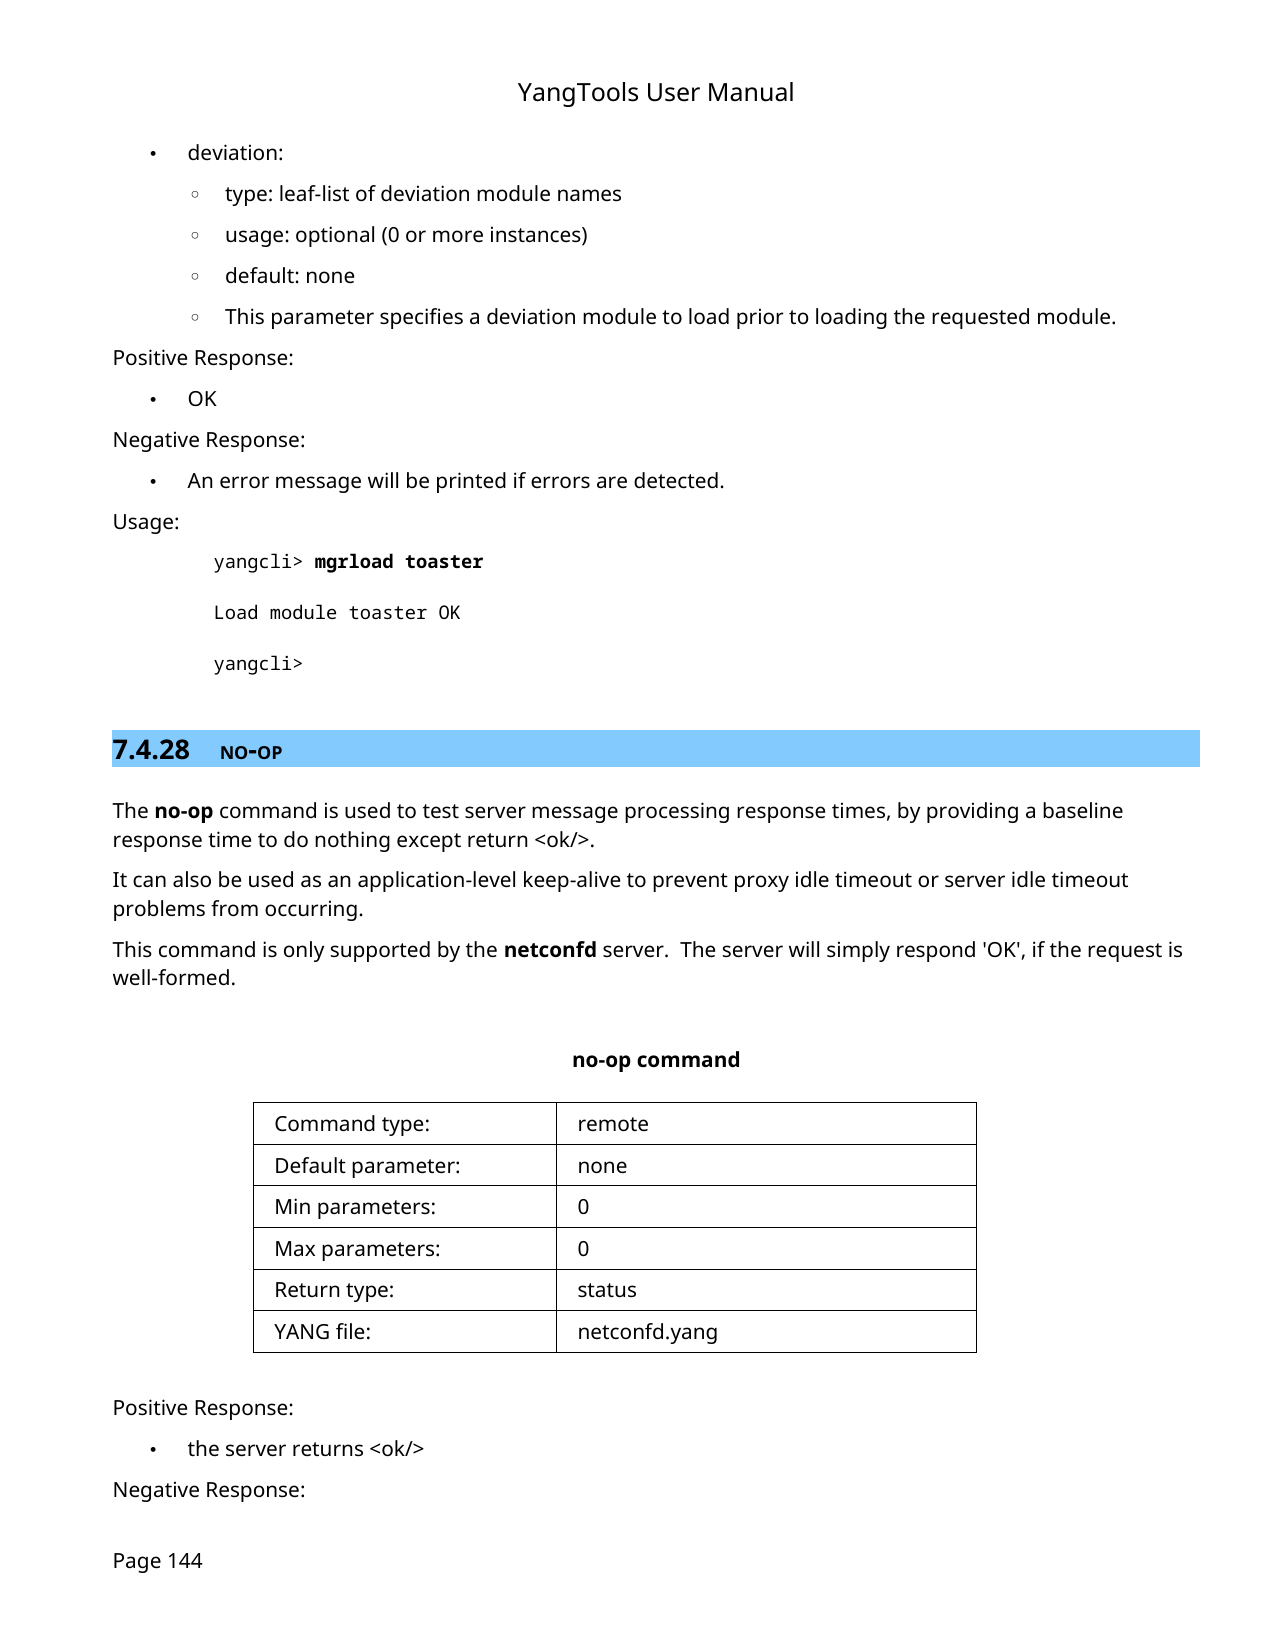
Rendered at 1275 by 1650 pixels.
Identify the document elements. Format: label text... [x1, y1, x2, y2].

list type: leaf-list of deviation module names [187, 179, 1200, 208]
table_cell Max parameters: [254, 1228, 556, 1268]
text The no-op command is used to test server message processing response times, by providing a baseline response time to do nothing except return <ok/>. [112, 796, 1200, 853]
table_cell 0 [557, 1186, 976, 1227]
list usage: optional (0 or more instances) [187, 220, 1200, 249]
subtitle no-op command [127, 1045, 1185, 1074]
table_cell Default parameter: [254, 1145, 556, 1185]
table_header Command type: [254, 1103, 556, 1144]
text It can also be used as an application-level keep-alive to prevent proxy idle timeout or server idle timeout problems from occurring. [112, 866, 1200, 922]
table_header remote [557, 1103, 976, 1144]
text Positive Response: [112, 343, 1200, 372]
text yangcli> mgrload toaster Load module toaster OK yangcli> [139, 548, 1200, 701]
table_cell none [557, 1145, 976, 1185]
text Negative Response: [112, 425, 1200, 453]
list default: none [187, 261, 1200, 290]
table_cell Min parameters: [254, 1186, 556, 1227]
text Usage: [112, 507, 1200, 535]
list An error message will be printed if errors are detected. [150, 466, 1200, 494]
table_cell netconfd.yang [557, 1311, 976, 1352]
subtitle no-op [112, 730, 1200, 767]
table_cell YANG file: [254, 1311, 556, 1352]
table_cell Return type: [254, 1270, 556, 1310]
text This command is only supported by the netconfd server. The server will simply respond 'OK', if the request is well-formed. [112, 935, 1200, 992]
list the server returns <ok/> [150, 1434, 1200, 1463]
list This parameter specifies a deviation module to load prior to loading the requested module. [187, 302, 1200, 331]
text Negative Response: [112, 1475, 1200, 1504]
list deviation: [150, 138, 1200, 167]
table_cell status [557, 1270, 976, 1310]
table_cell 0 [557, 1228, 976, 1268]
text Positive Response: [112, 1393, 1200, 1422]
list OK [150, 384, 1200, 413]
